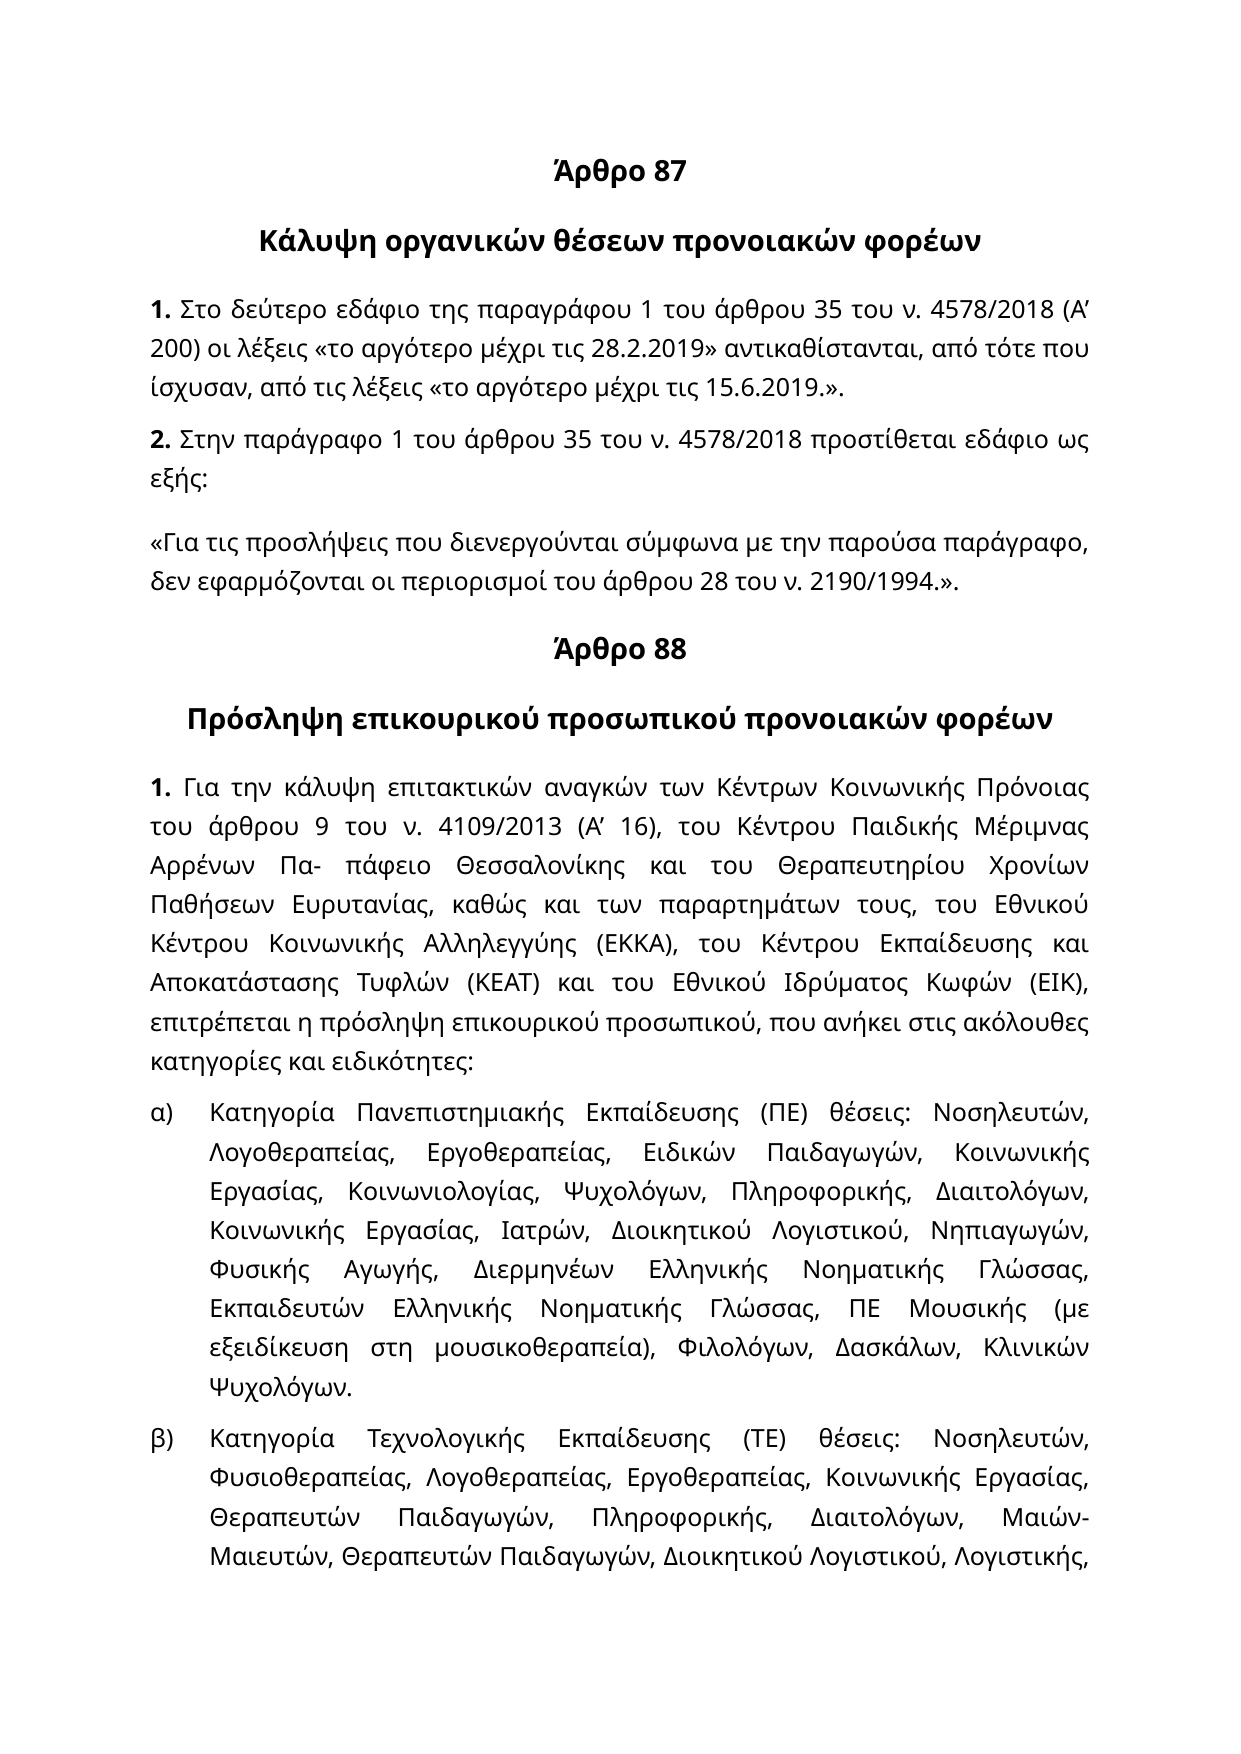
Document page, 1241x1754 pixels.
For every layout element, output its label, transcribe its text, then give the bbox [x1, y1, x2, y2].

subtitle Κάλυψη οργανικών θέσεων προνοιακών φορέων [150, 221, 1090, 260]
list α) Κατηγορία Πανεπιστημιακής Εκπαίδευσης (ΠΕ) θέσεις: Νοσηλευτών, Λογοθεραπείας, Εργοθεραπείας, Ειδικών Παιδαγωγών, Κοινωνικής Εργασίας, Κοινωνιολογίας, Ψυχολόγων, Πληροφορικής, Διαιτολόγων, Κοινωνικής Εργασίας, Ιατρών, Διοικητικού Λογιστικού, Νηπιαγωγών, Φυσικής Αγωγής, Διερμηνέων Ελληνικής Νοηματικής Γλώσσας, Εκπαιδευτών Ελληνικής Νοηματικής Γλώσσας, ΠΕ Μουσικής (με εξειδίκευση στη μουσικοθεραπεία), Φιλολόγων, Δασκάλων, Κλινικών Ψυχολόγων. [150, 1095, 1090, 1403]
subtitle Άρθρο 88 [150, 628, 1090, 668]
list β) Κατηγορία Τεχνολογικής Εκπαίδευσης (ΤΕ) θέσεις: Νοσηλευτών, Φυσιοθεραπείας, Λογοθεραπείας, Εργοθεραπείας, Κοινωνικής Εργασίας, Θεραπευτών Παιδαγωγών, Πληροφορικής, Διαιτολόγων, Μαιών-Μαιευτών, Θεραπευτών Παιδαγωγών, Διοικητικού Λογιστικού, Λογιστικής, [150, 1421, 1090, 1572]
text 2. Στην παράγραφο 1 του άρθρου 35 του ν. 4578/2018 προστίθεται εδάφιο ως εξής: [150, 421, 1090, 494]
subtitle Πρόσληψη επικουρικού προσωπικού προνοιακών φορέων [150, 698, 1090, 738]
text «Για τις προσλήψεις που διενεργούνται σύμφωνα με την παρούσα παράγραφο, δεν εφαρμόζονται οι περιορισμοί του άρθρου 28 του ν. 2190/1994.». [150, 524, 1090, 598]
text 1. Στο δεύτερο εδάφιο της παραγράφου 1 του άρθρου 35 του ν. 4578/2018 (Α’ 200) οι λέξεις «το αργότερο μέχρι τις 28.2.2019» αντικαθίστανται, από τότε που ίσχυσαν, από τις λέξεις «το αργότερο μέχρι τις 15.6.2019.». [150, 291, 1090, 404]
subtitle Άρθρο 87 [150, 150, 1090, 190]
text 1. Για την κάλυψη επιτακτικών αναγκών των Κέντρων Κοινωνικής Πρόνοιας του άρθρου 9 του ν. 4109/2013 (Α’ 16), του Κέντρου Παιδικής Μέριμνας Αρρένων Πα- πάφειο Θεσσαλονίκης και του Θεραπευτηρίου Χρονίων Παθήσεων Ευρυτανίας, καθώς και των παραρτημάτων τους, του Εθνικού Κέντρου Κοινωνικής Αλληλεγγύης (ΕΚΚΑ), του Κέντρου Εκπαίδευσης και Αποκατάστασης Τυφλών (ΚΕΑΤ) και του Εθνικού Ιδρύματος Κωφών (ΕΙΚ), επιτρέπεται η πρόσληψη επικουρικού προσωπικού, που ανήκει στις ακόλουθες κατηγορίες και ειδικότητες: [150, 769, 1090, 1077]
